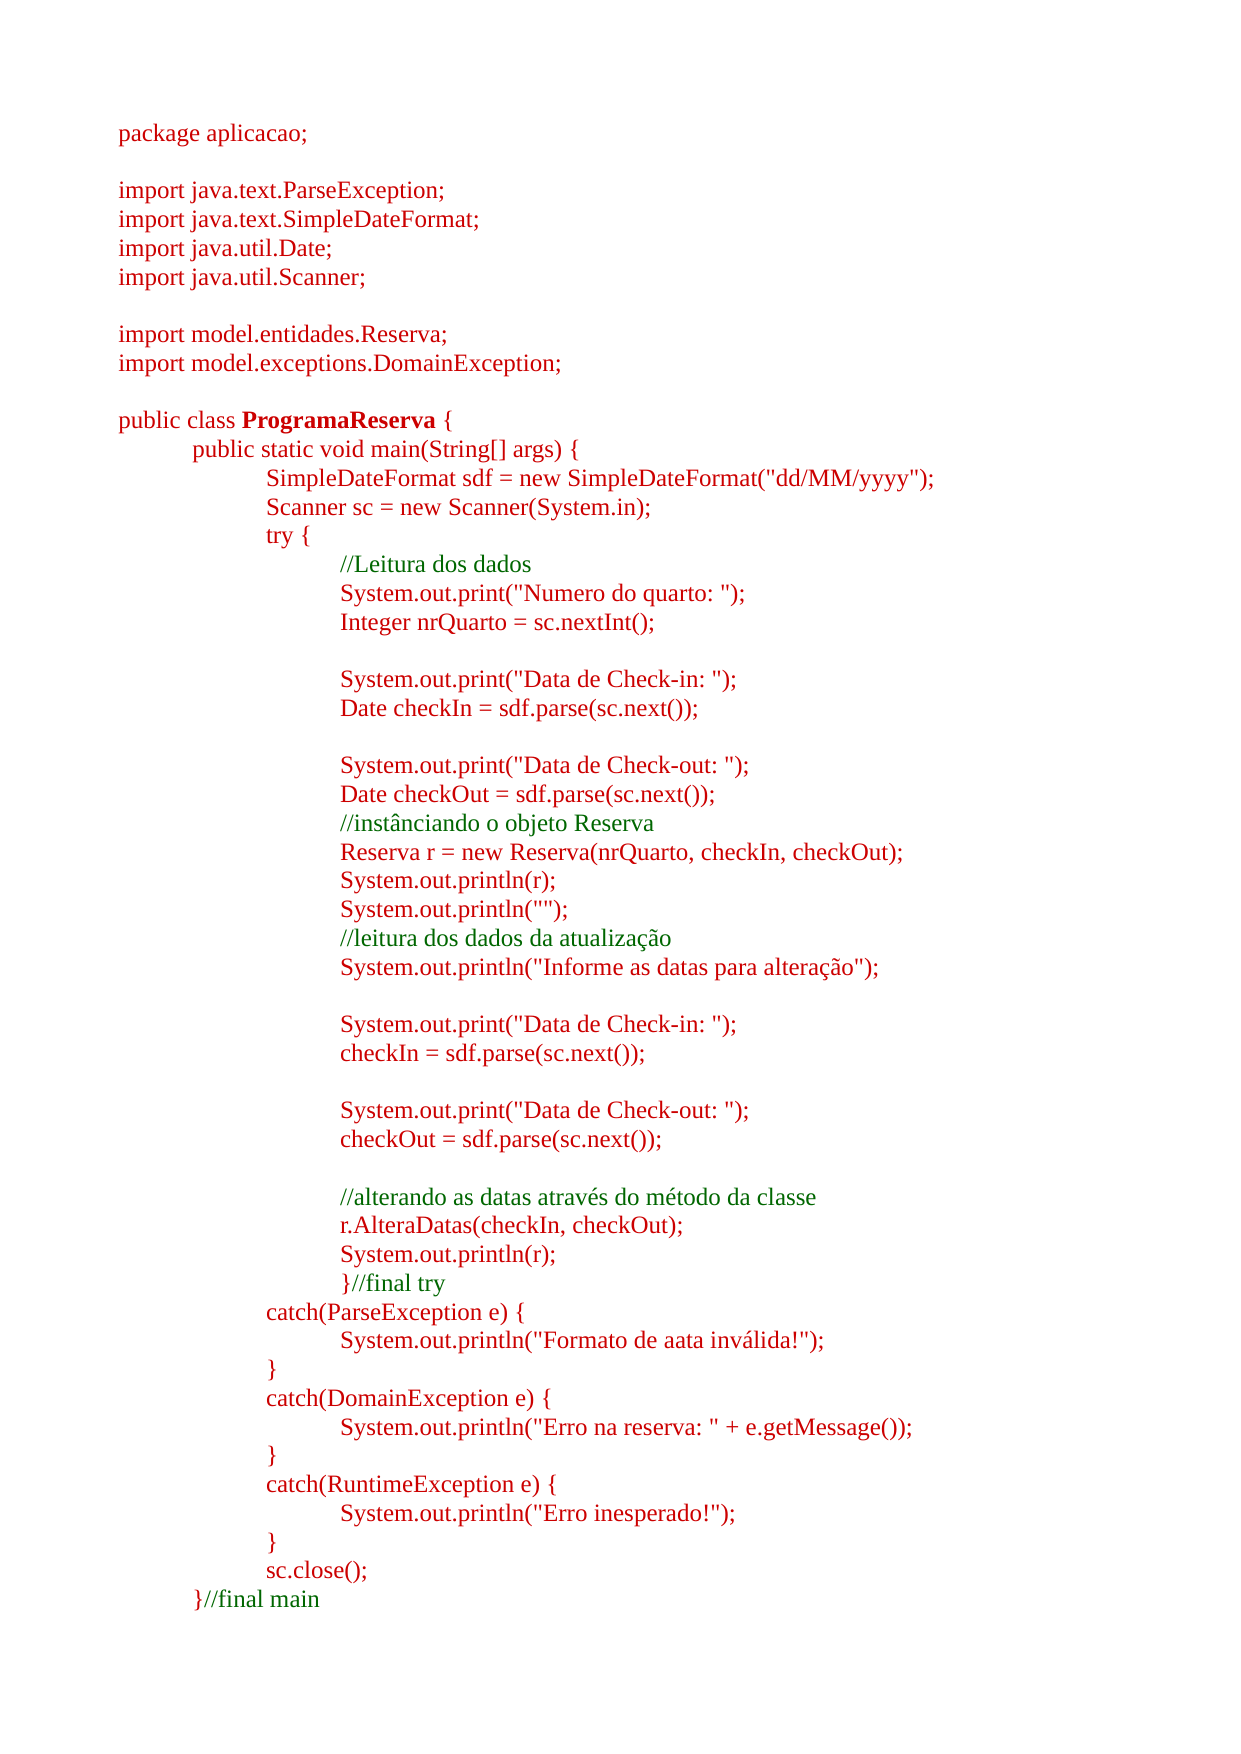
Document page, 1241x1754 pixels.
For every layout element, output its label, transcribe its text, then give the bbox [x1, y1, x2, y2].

text }//final main [118, 1584, 1122, 1613]
text } [118, 1527, 1122, 1556]
text //leitura dos dados da atualização [118, 923, 1122, 952]
text Scanner sc = new Scanner(System.in); [118, 492, 1122, 521]
text catch(ParseException e) { [118, 1297, 1122, 1326]
text catch(DomainException e) { [118, 1383, 1122, 1412]
text public class ProgramaReserva { [118, 406, 1122, 434]
text catch(RuntimeException e) { [118, 1469, 1122, 1498]
text System.out.println("Informe as datas para alteração"); [118, 952, 1122, 981]
text System.out.println(r); [118, 1239, 1122, 1268]
text Integer nrQuarto = sc.nextInt(); [118, 607, 1122, 636]
text Reserva r = new Reserva(nrQuarto, checkIn, checkOut); [118, 837, 1122, 866]
text //Leitura dos dados [118, 549, 1122, 578]
text public static void main(String[] args) { [118, 434, 1122, 463]
text sc.close(); [118, 1556, 1122, 1584]
text r.AlteraDatas(checkIn, checkOut); [118, 1211, 1122, 1239]
text System.out.println("Formato de aata inválida!"); [118, 1326, 1122, 1354]
text import java.text.SimpleDateFormat; [118, 204, 1122, 233]
text import model.exceptions.DomainException; [118, 348, 1122, 377]
text System.out.println("Erro na reserva: " + e.getMessage()); [118, 1412, 1122, 1441]
text import java.util.Date; [118, 233, 1122, 262]
text import java.util.Scanner; [118, 262, 1122, 291]
text System.out.println(""); [118, 894, 1122, 923]
text System.out.println("Erro inesperado!"); [118, 1498, 1122, 1527]
text package aplicacao; [118, 118, 1122, 147]
text System.out.print("Data de Check-in: "); [118, 1009, 1122, 1038]
text SimpleDateFormat sdf = new SimpleDateFormat("dd/MM/yyyy"); [118, 463, 1122, 492]
text checkOut = sdf.parse(sc.next()); [118, 1124, 1122, 1153]
text //instânciando o objeto Reserva [118, 808, 1122, 837]
text //alterando as datas através do método da classe [118, 1182, 1122, 1211]
text } [118, 1354, 1122, 1383]
text checkIn = sdf.parse(sc.next()); [118, 1038, 1122, 1067]
text System.out.print("Data de Check-out: "); [118, 1096, 1122, 1124]
text }//final try [118, 1268, 1122, 1297]
text Date checkIn = sdf.parse(sc.next()); [118, 693, 1122, 722]
text System.out.print("Numero do quarto: "); [118, 578, 1122, 607]
text System.out.println(r); [118, 866, 1122, 894]
text } [118, 1441, 1122, 1469]
text import java.text.ParseException; [118, 176, 1122, 204]
text Date checkOut = sdf.parse(sc.next()); [118, 779, 1122, 808]
text System.out.print("Data de Check-out: "); [118, 751, 1122, 779]
text System.out.print("Data de Check-in: "); [118, 664, 1122, 693]
text import model.entidades.Reserva; [118, 319, 1122, 348]
text try { [118, 521, 1122, 549]
